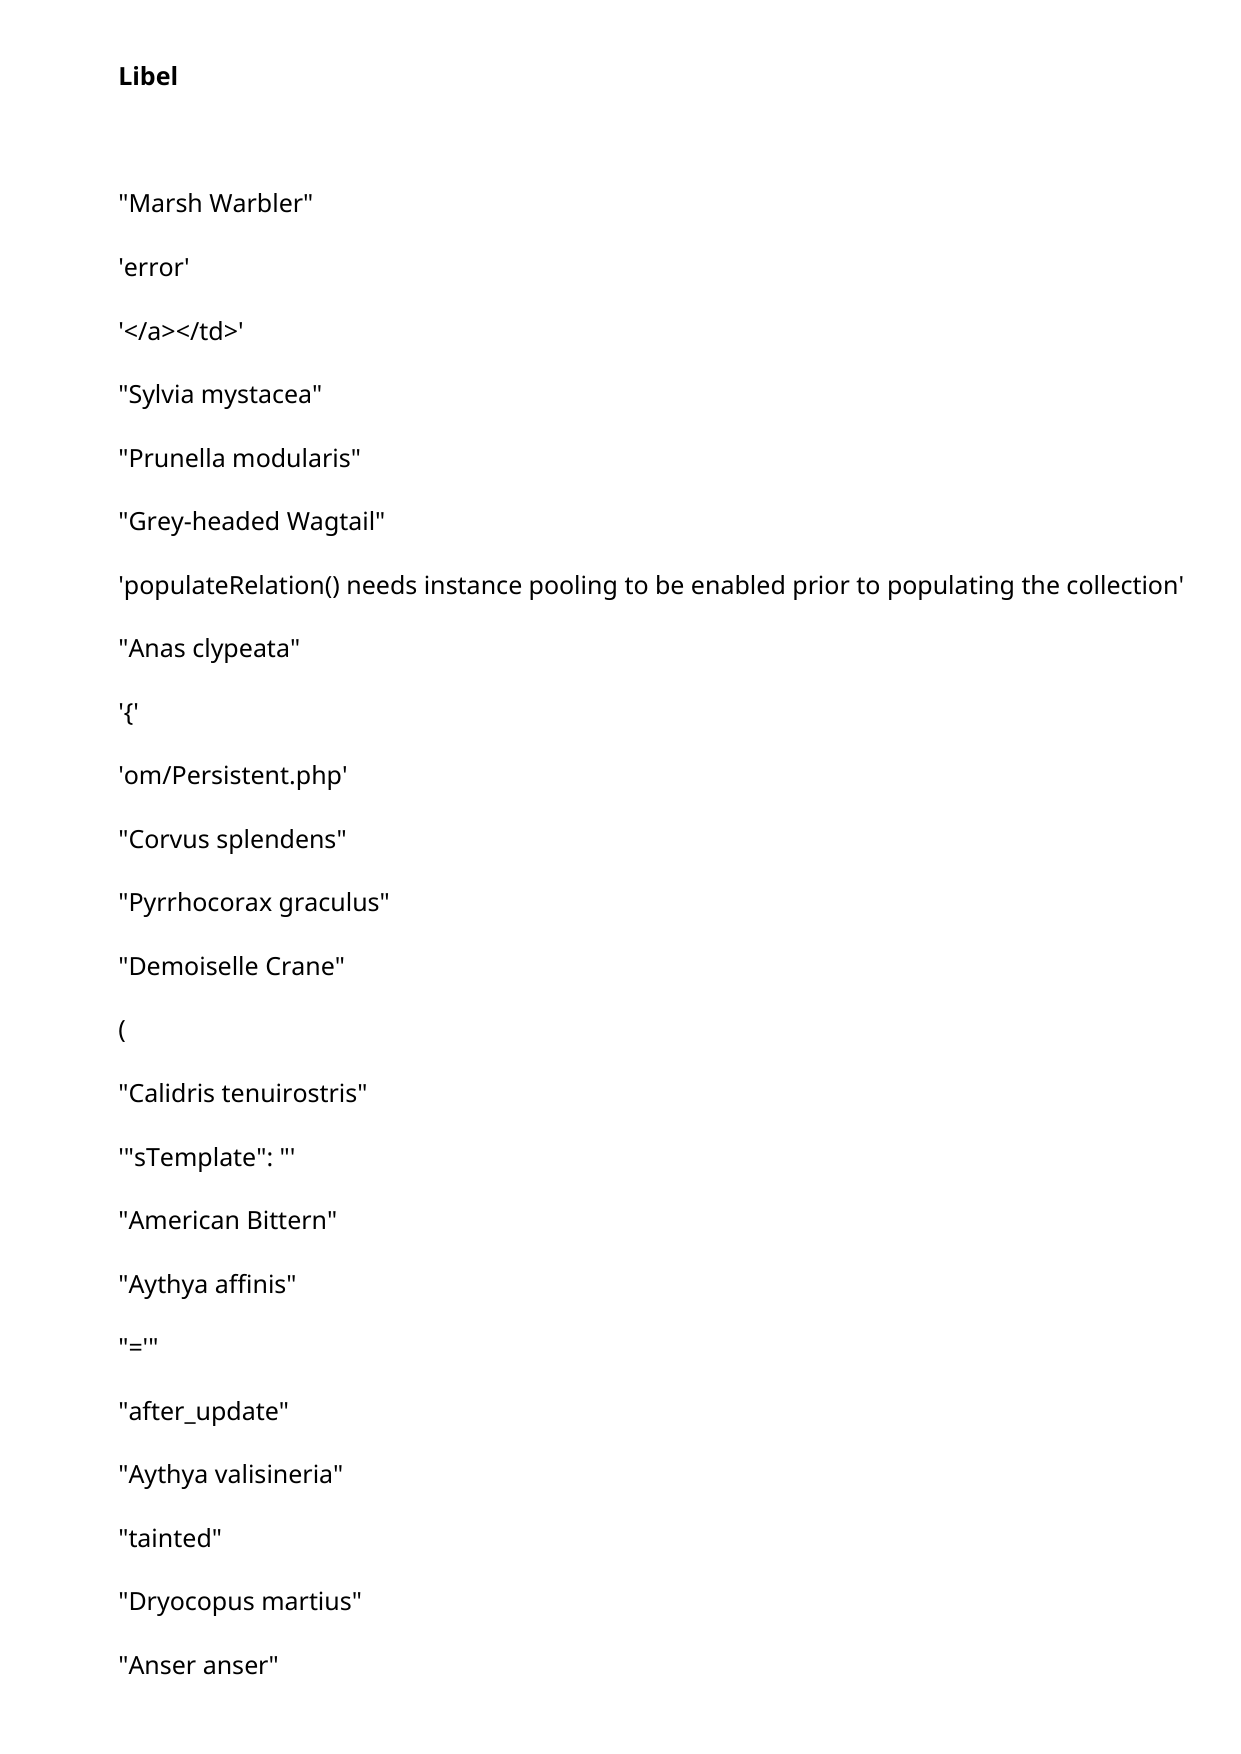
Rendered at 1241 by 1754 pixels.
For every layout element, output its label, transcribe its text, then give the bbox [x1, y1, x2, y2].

table_cell 'populateRelation() needs instance pooling to be enabled prior to populating the collection' [118, 568, 1240, 631]
table_cell "Aythya valisineria" [118, 1457, 1240, 1521]
table_cell [118, 123, 1240, 186]
table_cell "Corvus splendens" [118, 822, 1240, 885]
table_cell '{' [118, 695, 1240, 758]
table_cell "Sylvia mystacea" [118, 377, 1240, 440]
table_cell "Marsh Warbler" [118, 186, 1240, 250]
table_cell "Anser anser" [118, 1648, 1240, 1682]
table_cell 'error' [118, 250, 1240, 313]
table_cell "Grey-headed Wagtail" [118, 504, 1240, 567]
table_cell "Anas clypeata" [118, 631, 1240, 694]
table_cell "Calidris tenuirostris" [118, 1076, 1240, 1139]
table_cell "Prunella modularis" [118, 440, 1240, 504]
table_cell ( [118, 1012, 1240, 1076]
table_header Libel [118, 59, 1240, 123]
table_cell "after_update" [118, 1394, 1240, 1457]
table_cell "American Bittern" [118, 1203, 1240, 1266]
table_cell "tainted" [118, 1521, 1240, 1584]
table_cell "Aythya affinis" [118, 1266, 1240, 1330]
table_cell "='" [118, 1330, 1240, 1393]
table_cell "Dryocopus martius" [118, 1584, 1240, 1648]
table_cell '"sTemplate": "' [118, 1139, 1240, 1203]
table_cell "Demoiselle Crane" [118, 949, 1240, 1012]
table_cell '</a></td>' [118, 313, 1240, 377]
table_cell "Pyrrhocorax graculus" [118, 885, 1240, 949]
table_cell 'om/Persistent.php' [118, 758, 1240, 822]
